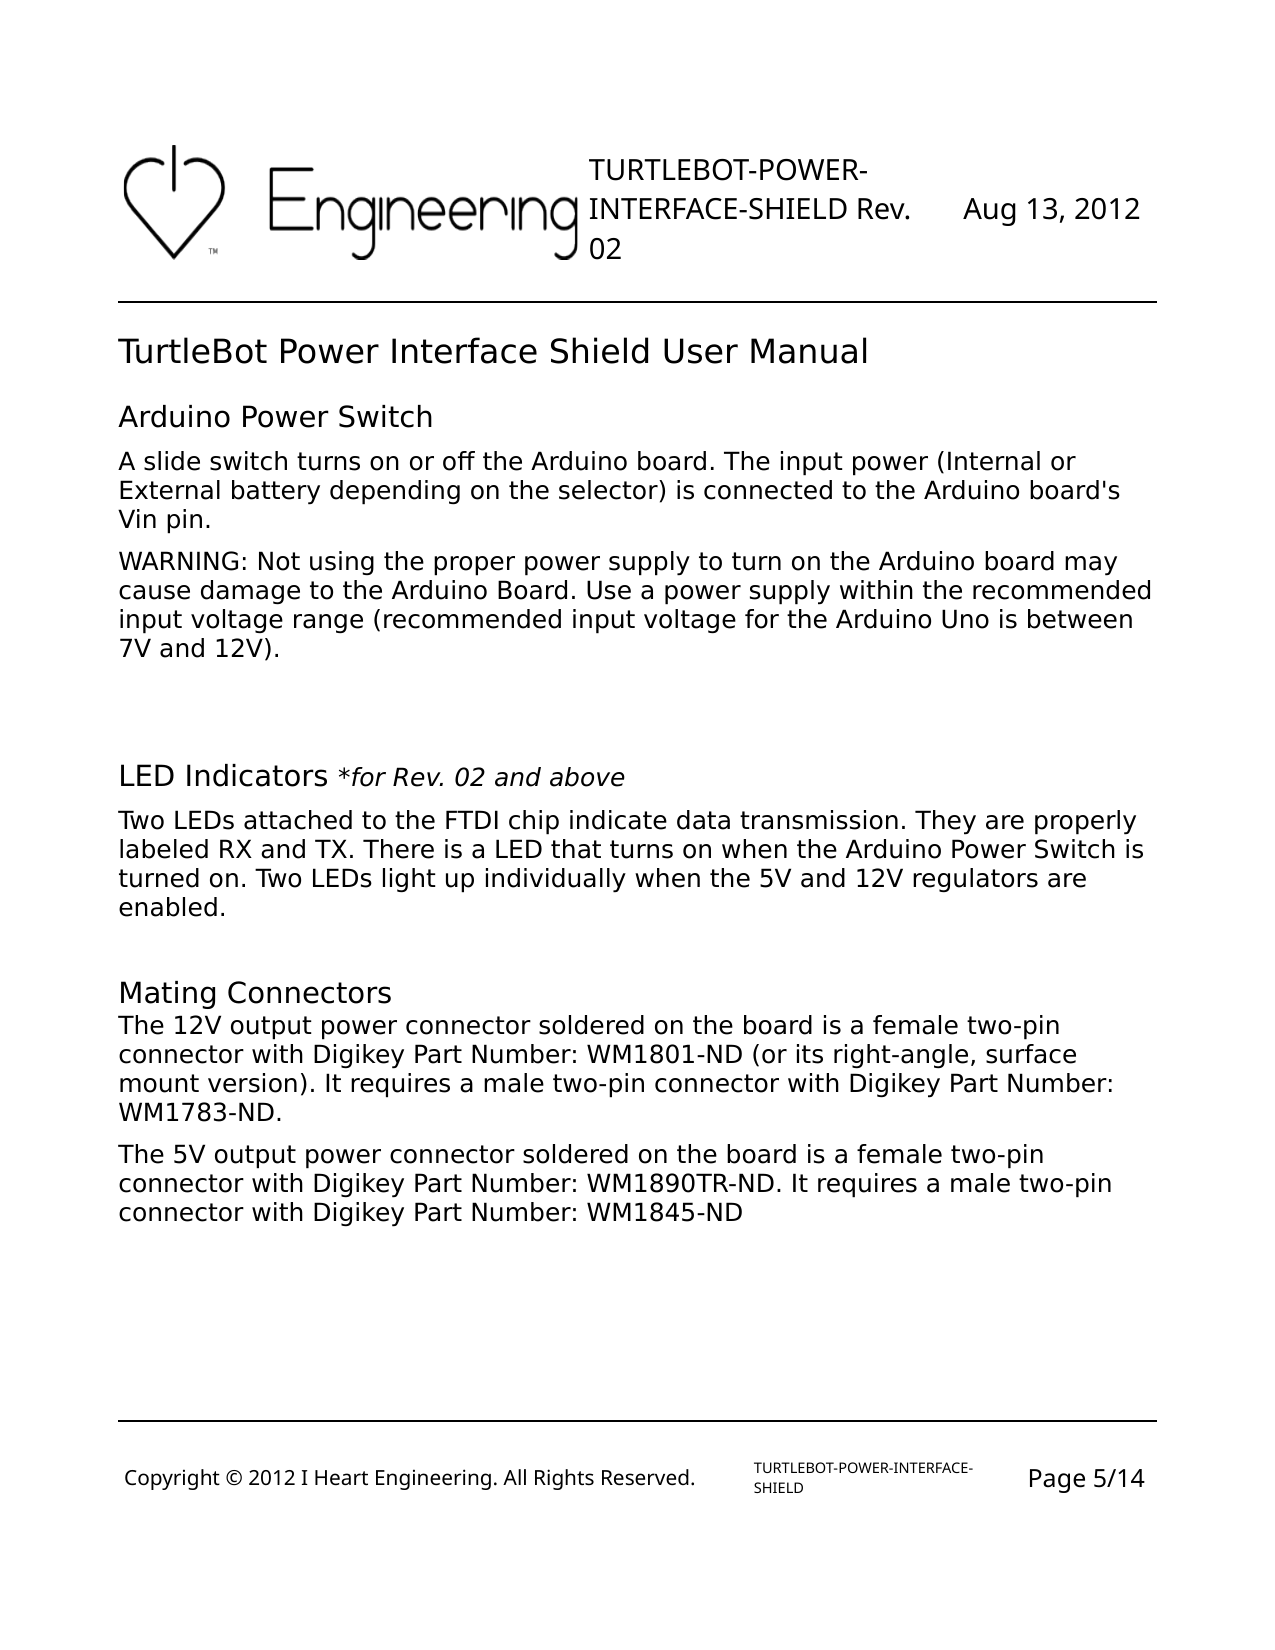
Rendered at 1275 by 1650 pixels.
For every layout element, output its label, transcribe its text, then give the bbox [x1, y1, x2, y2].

text The 12V output power connector soldered on the board is a female two-pin connector with Digikey Part Number: WM1801-ND (or its right-angle, surface mount version). It requires a male two-pin connector with Digikey Part Number: WM1783-ND. [118, 1011, 1157, 1127]
text A slide switch turns on or off the Arduino board. The input power (Internal or External battery depending on the selector) is connected to the Arduino board's Vin pin. [118, 447, 1157, 534]
text The 5V output power connector soldered on the board is a female two-pin connector with Digikey Part Number: WM1890TR-ND. It requires a male two-pin connector with Digikey Part Number: WM1845-ND [118, 1140, 1157, 1227]
text WARNING: Not using the proper power supply to turn on the Arduino board may cause damage to the Arduino Board. Use a power supply within the recommended input voltage range (recommended input voltage for the Arduino Uno is between 7V and 12V). [118, 547, 1157, 664]
text Arduino Power Switch [118, 401, 1157, 434]
text LED Indicators *for Rev. 02 and above [118, 759, 1157, 793]
text Mating Connectors [118, 977, 1157, 1011]
text Two LEDs attached to the FTDI chip indicate data transmission. They are properly labeled RX and TX. There is a LED that turns on when the Arduino Power Switch is turned on. Two LEDs light up individually when the 5V and 12V regulators are enabled. [118, 806, 1157, 923]
picture [123, 145, 578, 260]
